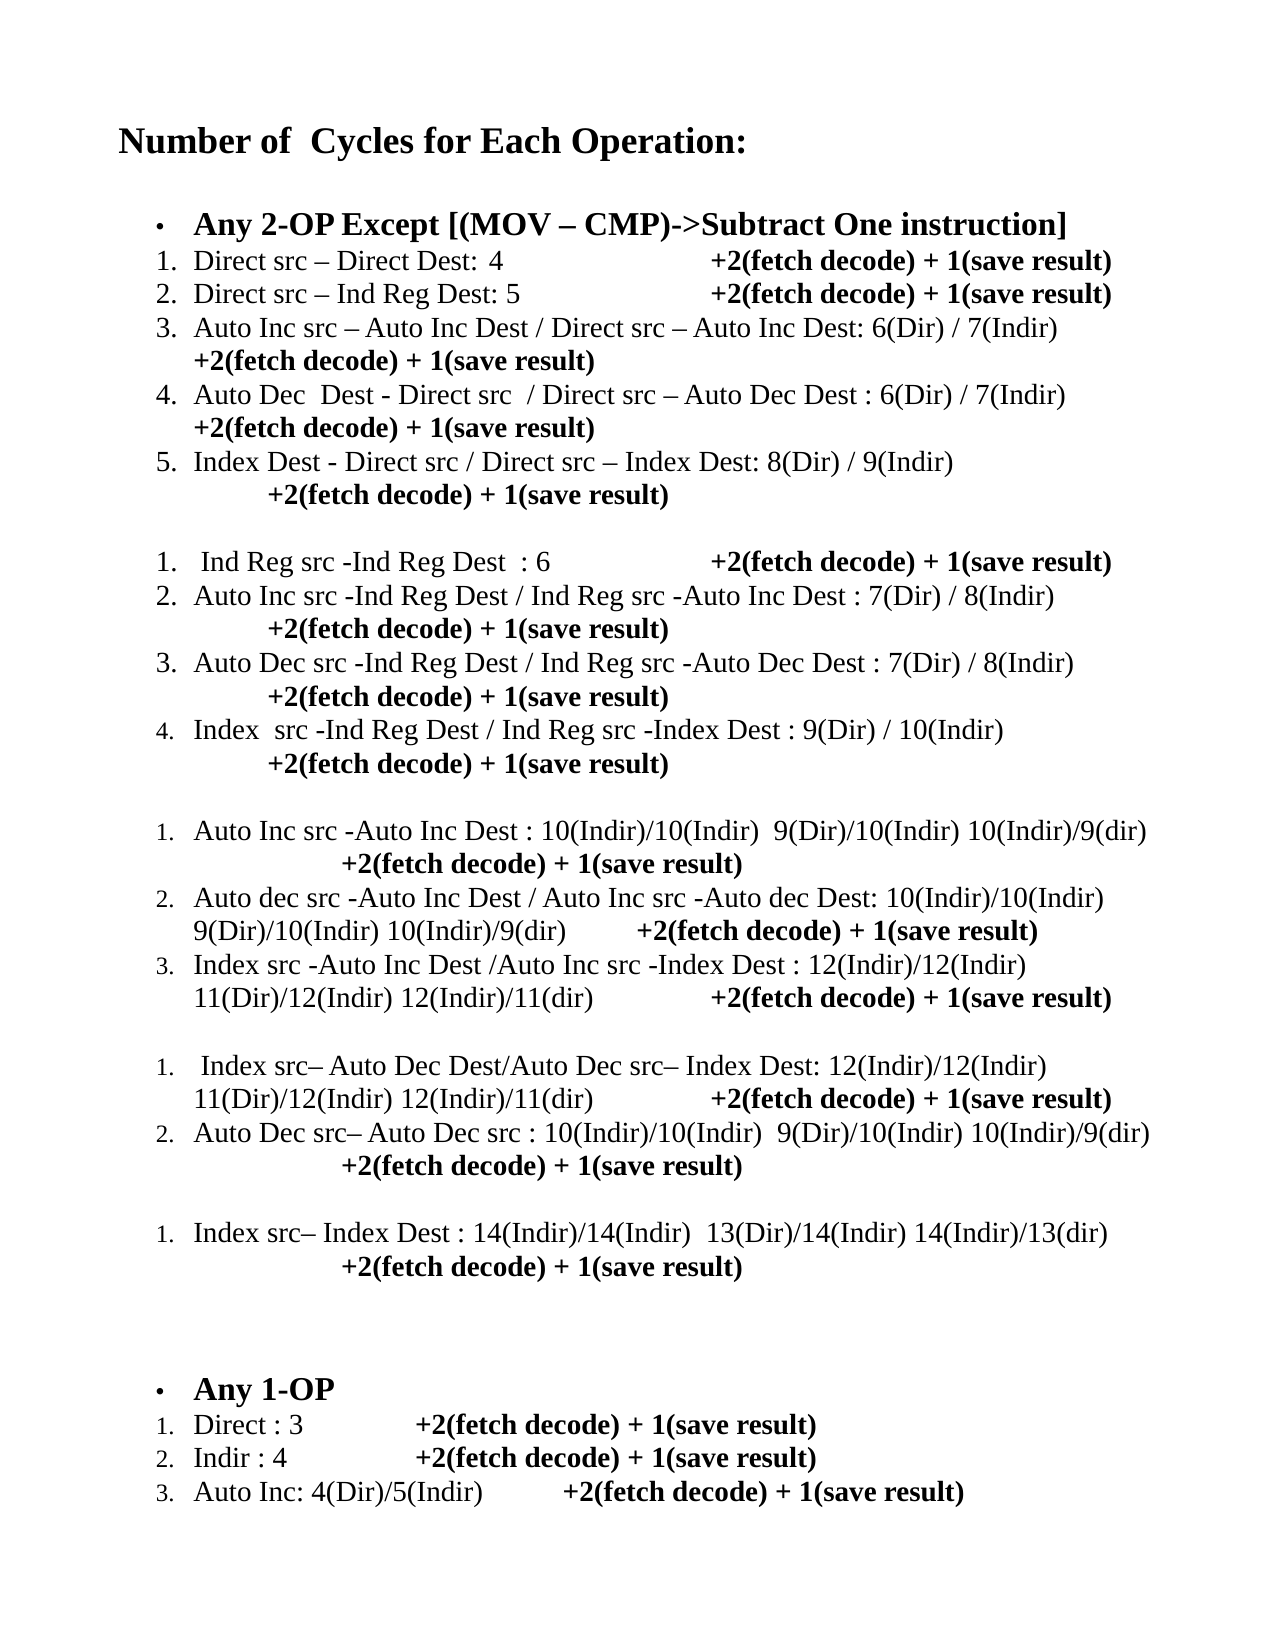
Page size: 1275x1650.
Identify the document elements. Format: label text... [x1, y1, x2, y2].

list Auto Inc src -Auto Inc Dest : 10(Indir)/10(Indir) 9(Dir)/10(Indir) 10(Indir)/9(dir) +2(fetch decode) + 1(save result) [156, 813, 1157, 880]
list Direct : 3 +2(fetch decode) + 1(save result) [156, 1407, 1157, 1441]
list Index Dest - Direct src / Direct src – Index Dest: 8(Dir) / 9(Indir) +2(fetch decode) + 1(save result) [156, 444, 1157, 511]
list Direct src – Direct Dest: 4 +2(fetch decode) + 1(save result) [156, 243, 1157, 276]
list Any 1-OP [156, 1369, 1157, 1407]
list Ind Reg src -Ind Reg Dest : 6 +2(fetch decode) + 1(save result) [156, 544, 1157, 578]
list Auto Inc src -Ind Reg Dest / Ind Reg src -Auto Inc Dest : 7(Dir) / 8(Indir) +2(fetch decode) + 1(save result) [156, 578, 1157, 645]
list Index src -Auto Inc Dest /Auto Inc src -Index Dest : 12(Indir)/12(Indir) 11(Dir)/12(Indir) 12(Indir)/11(dir) +2(fetch decode) + 1(save result) [156, 947, 1157, 1014]
text Number of Cycles for Each Operation: [118, 118, 1157, 161]
list Auto Dec src– Auto Dec src : 10(Indir)/10(Indir) 9(Dir)/10(Indir) 10(Indir)/9(dir) +2(fetch decode) + 1(save result) [156, 1115, 1157, 1182]
list Index src -Ind Reg Dest / Ind Reg src -Index Dest : 9(Dir) / 10(Indir) +2(fetch decode) + 1(save result) [156, 712, 1157, 779]
list Any 2-OP Except [(MOV – CMP)->Subtract One instruction] [156, 204, 1157, 243]
list Auto dec src -Auto Inc Dest / Auto Inc src -Auto dec Dest: 10(Indir)/10(Indir) 9(Dir)/10(Indir) 10(Indir)/9(dir) +2(fetch decode) + 1(save result) [156, 880, 1157, 947]
list Direct src – Ind Reg Dest: 5 +2(fetch decode) + 1(save result) [156, 276, 1157, 310]
list Auto Inc: 4(Dir)/5(Indir) +2(fetch decode) + 1(save result) [156, 1474, 1157, 1508]
list Indir : 4 +2(fetch decode) + 1(save result) [156, 1441, 1157, 1474]
list Index src– Index Dest : 14(Indir)/14(Indir) 13(Dir)/14(Indir) 14(Indir)/13(dir) +2(fetch decode) + 1(save result) [156, 1215, 1157, 1282]
list Auto Dec src -Ind Reg Dest / Ind Reg src -Auto Dec Dest : 7(Dir) / 8(Indir) +2(fetch decode) + 1(save result) [156, 645, 1157, 712]
list Auto Dec Dest - Direct src / Direct src – Auto Dec Dest : 6(Dir) / 7(Indir) +2(fetch decode) + 1(save result) [156, 377, 1157, 444]
list Auto Inc src – Auto Inc Dest / Direct src – Auto Inc Dest: 6(Dir) / 7(Indir) +2(fetch decode) + 1(save result) [156, 310, 1157, 377]
list Index src– Auto Dec Dest/Auto Dec src– Index Dest: 12(Indir)/12(Indir) 11(Dir)/12(Indir) 12(Indir)/11(dir) +2(fetch decode) + 1(save result) [156, 1048, 1157, 1115]
